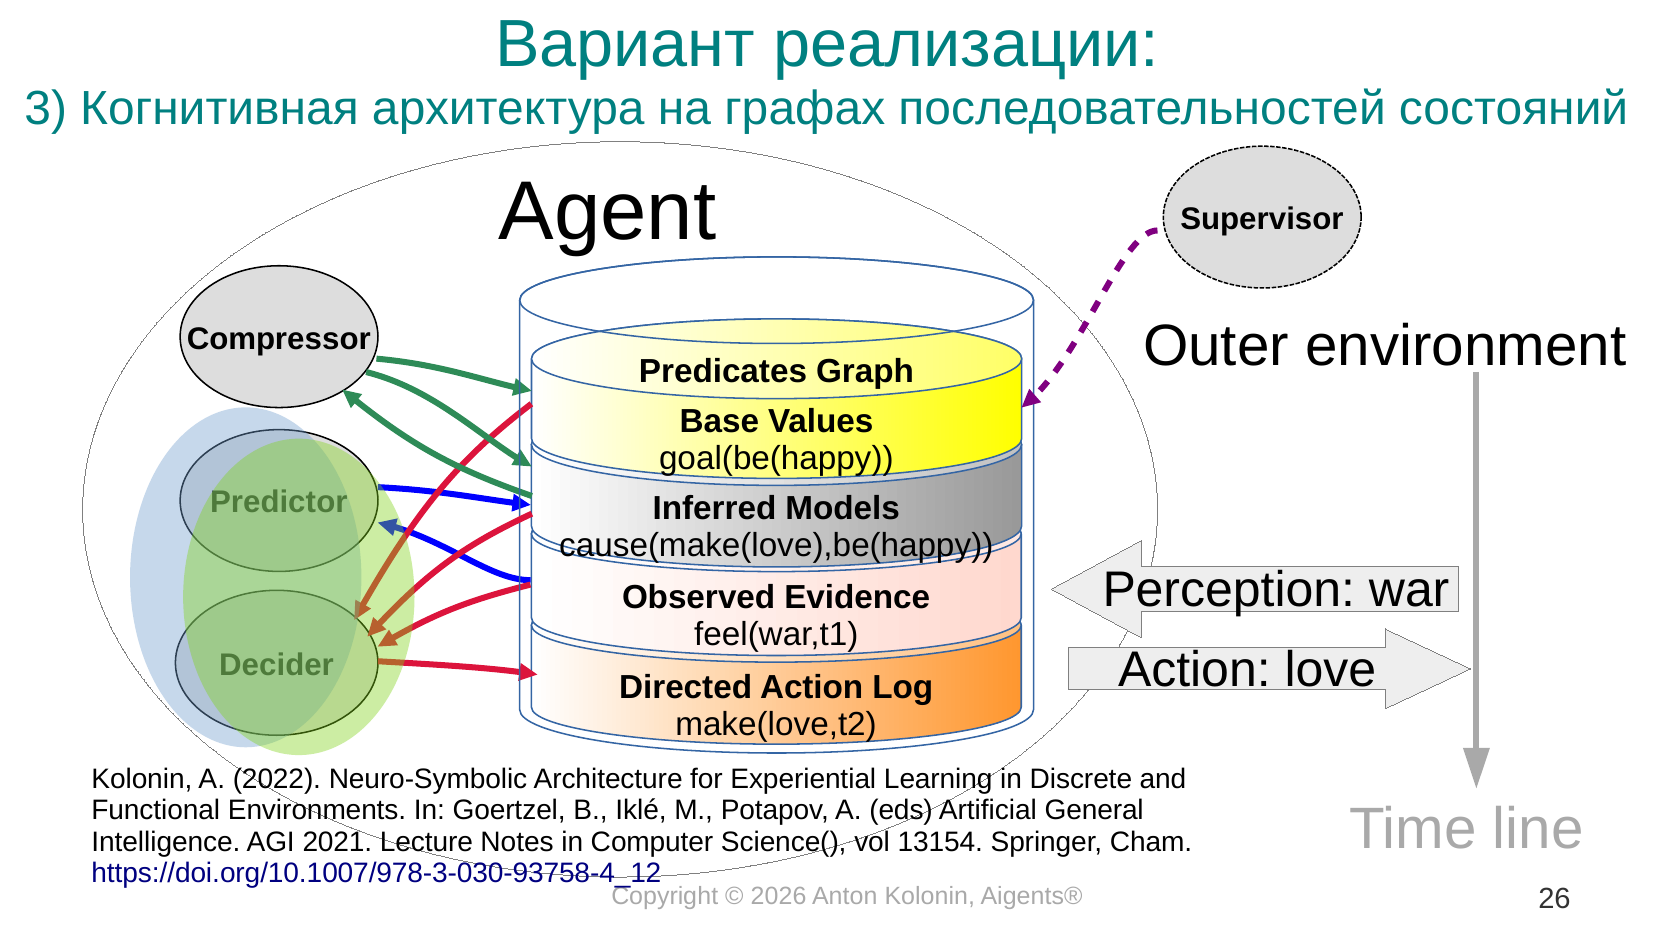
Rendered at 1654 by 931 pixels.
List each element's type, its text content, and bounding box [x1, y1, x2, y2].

text_box Predicates Graph [519, 302, 1034, 754]
text_box Time line [1334, 788, 1600, 869]
text_box Compressor [180, 265, 378, 408]
text_box Agent [484, 157, 732, 265]
text_box Kolonin, A. (2022). Neuro-Symbolic Architecture for Experiential Learning in Discrete and Functional Environments. In: Goertzel, B., Iklé, M., Potapov, A. (eds) Artificial General Intelligence. AGI 2021. Lecture Notes in Computer Science(), vol 13154. Springer, Cham. https://doi.org/10.1007/978-3-030-93758-4_12 [76, 755, 1247, 895]
text_box [82, 150, 1158, 755]
text_box Outer environment [1128, 305, 1642, 386]
text_box Predictor [307, 432, 369, 470]
text_box Supervisor [1163, 146, 1362, 288]
text_box Perception: war [1051, 540, 1459, 638]
text_box Action: love [1068, 628, 1471, 709]
text_box Вариант реализации: 3) Когнитивная архитектура на графах последовательностей состояний [0, 0, 1654, 150]
